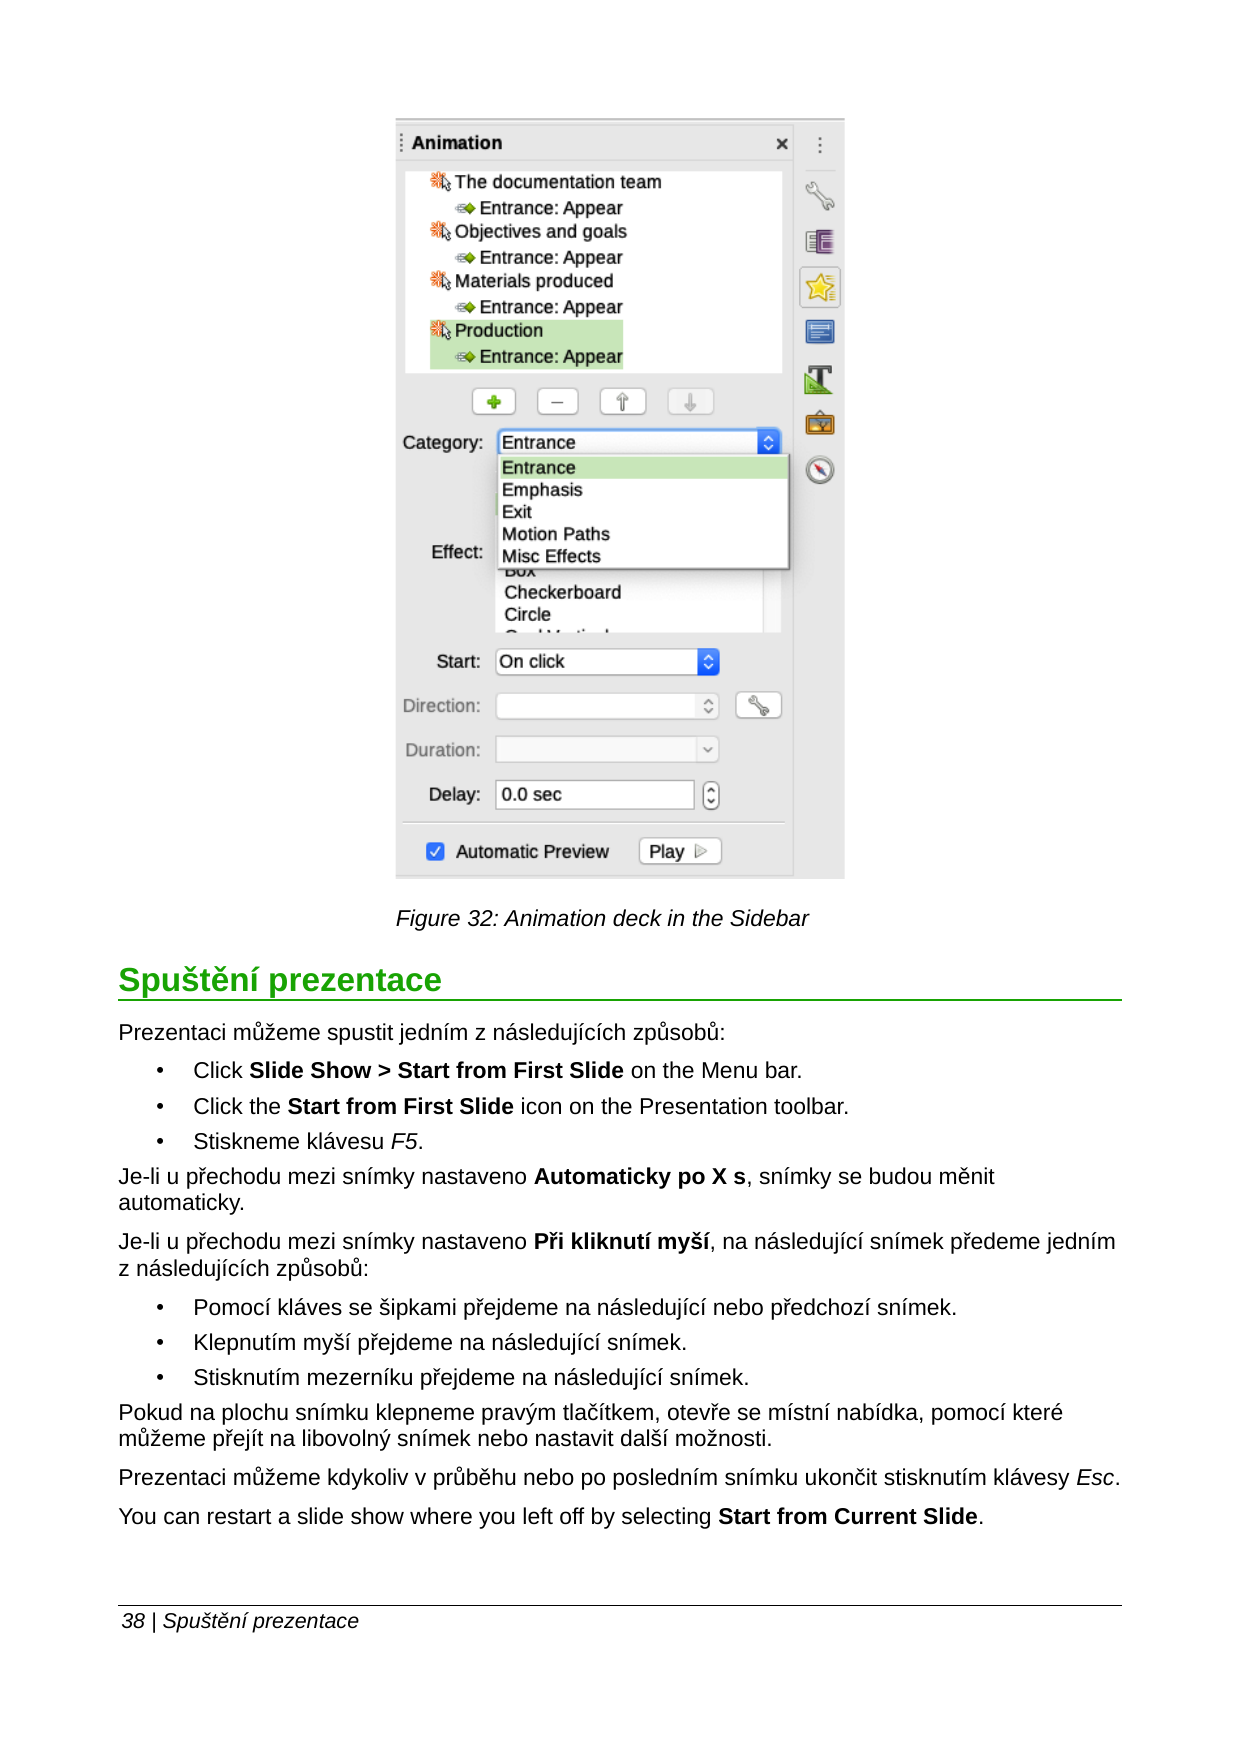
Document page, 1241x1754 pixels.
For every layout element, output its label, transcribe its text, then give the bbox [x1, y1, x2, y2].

list Je-li u přechodu mezi snímky nastaveno Při kliknutí myší, na následující snímek předeme jedním z následujících způsobů: [118, 1228, 1122, 1281]
text Je-li u přechodu mezi snímky nastaveno Automaticky po X s, snímky se budou měnit automaticky. [118, 1163, 1122, 1216]
picture [395, 118, 845, 879]
list Click the Start from First Slide icon on the Presentation toolbar. [156, 1093, 1122, 1119]
list Stisknutím mezerníku přejdeme na následující snímek. [156, 1364, 1122, 1390]
text You can restart a slide show where you left off by selecting Start from Current Slide. [118, 1503, 1122, 1529]
list Pomocí kláves se šipkami přejdeme na následující nebo předchozí snímek. [156, 1293, 1122, 1320]
list Klepnutím myší přejdeme na následující snímek. [156, 1329, 1122, 1355]
list Click Slide Show > Start from First Slide on the Menu bar. [156, 1057, 1122, 1084]
text Figure 32: Animation deck in the Sidebar [396, 879, 845, 931]
list Prezentaci můžeme spustit jedním z následujících způsobů: [118, 1018, 1122, 1045]
text Pokud na plochu snímku klepneme pravým tlačítkem, otevře se místní nabídka, pomocí které můžeme přejít na libovolný snímek nebo nastavit další možnosti. [118, 1399, 1122, 1452]
list Stiskneme klávesu F5. [156, 1128, 1122, 1154]
text Prezentaci můžeme kdykoliv v průběhu nebo po posledním snímku ukončit stisknutím klávesy Esc. [118, 1464, 1122, 1491]
subtitle Spuštění prezentace [118, 960, 1122, 999]
